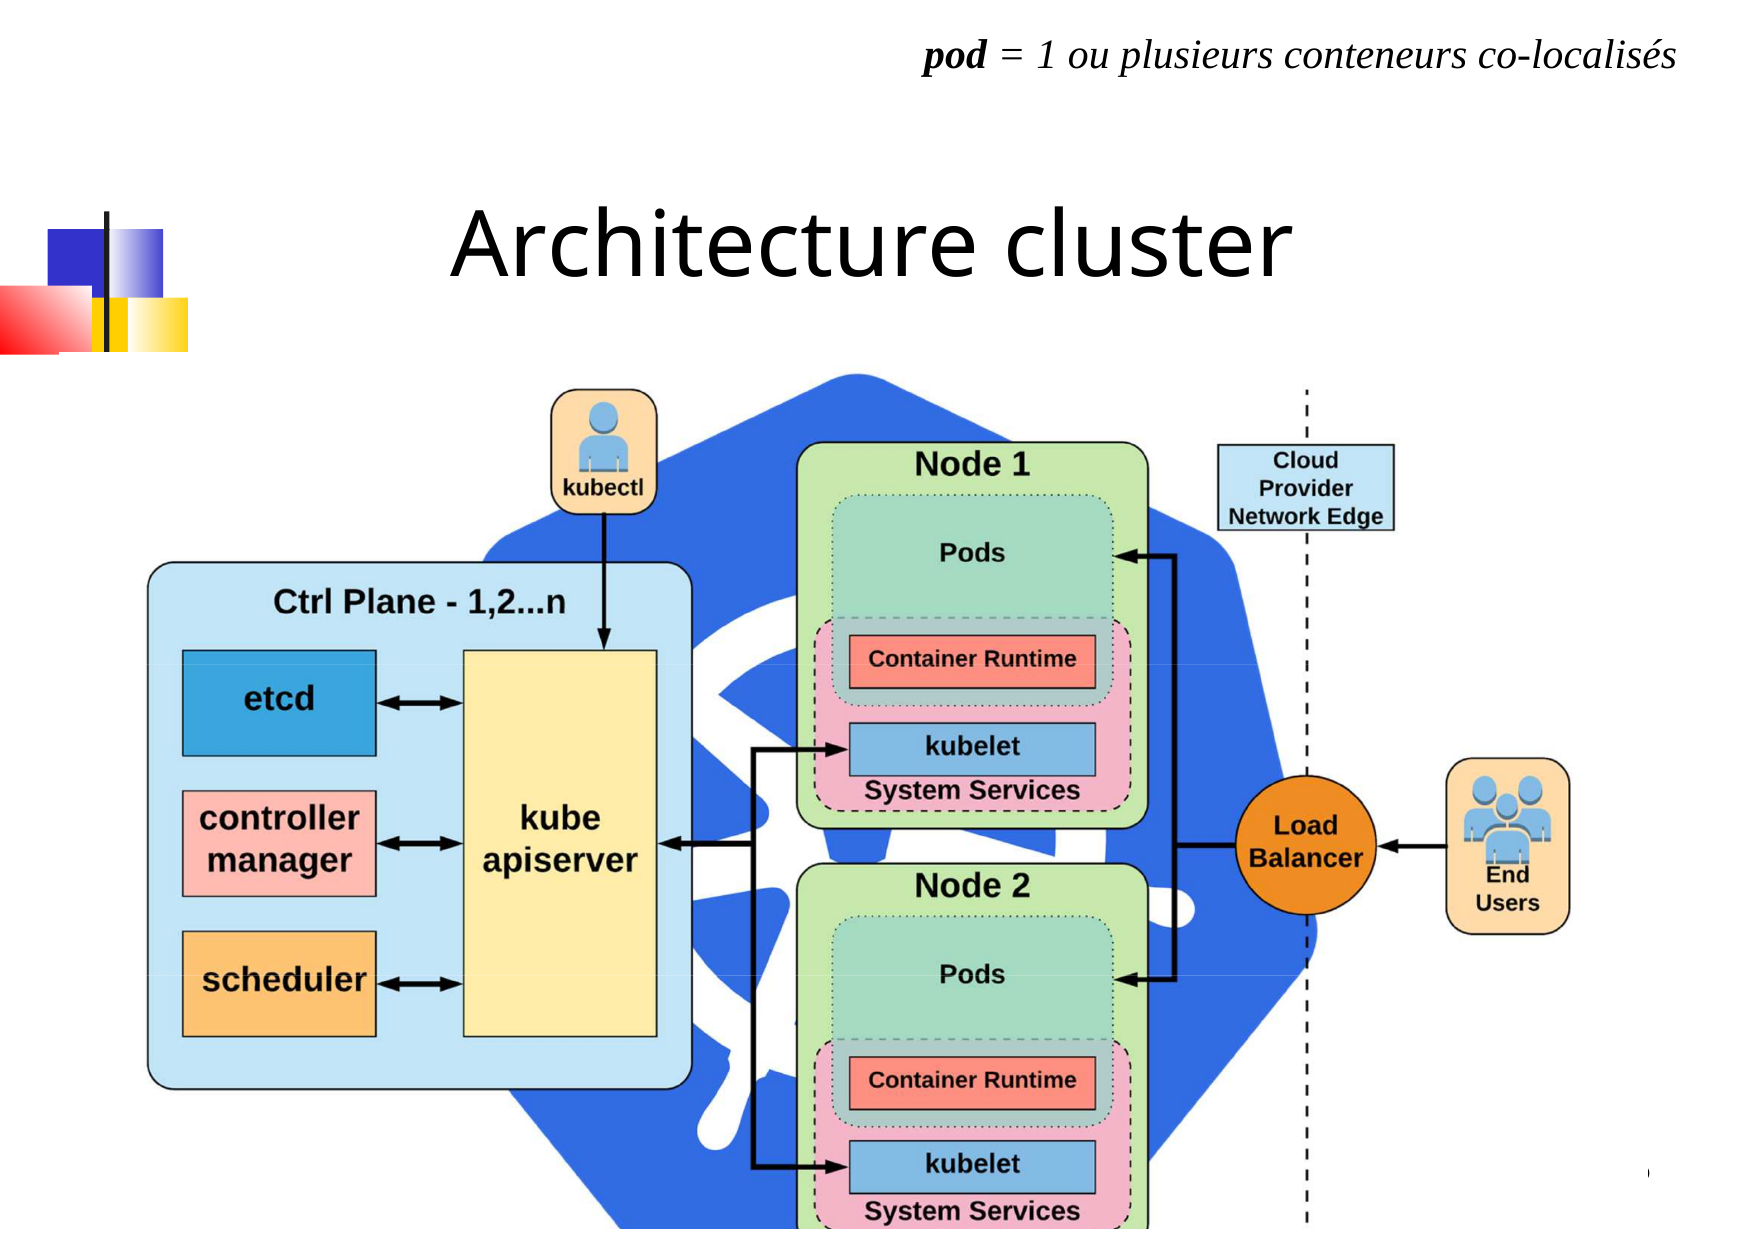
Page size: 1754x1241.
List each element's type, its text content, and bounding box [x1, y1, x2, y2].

title Architecture cluster [179, 139, 1567, 351]
text_box pod = 1 ou plusieurs conteneurs co-localisés [909, 23, 1693, 86]
picture [59, 352, 1648, 1229]
